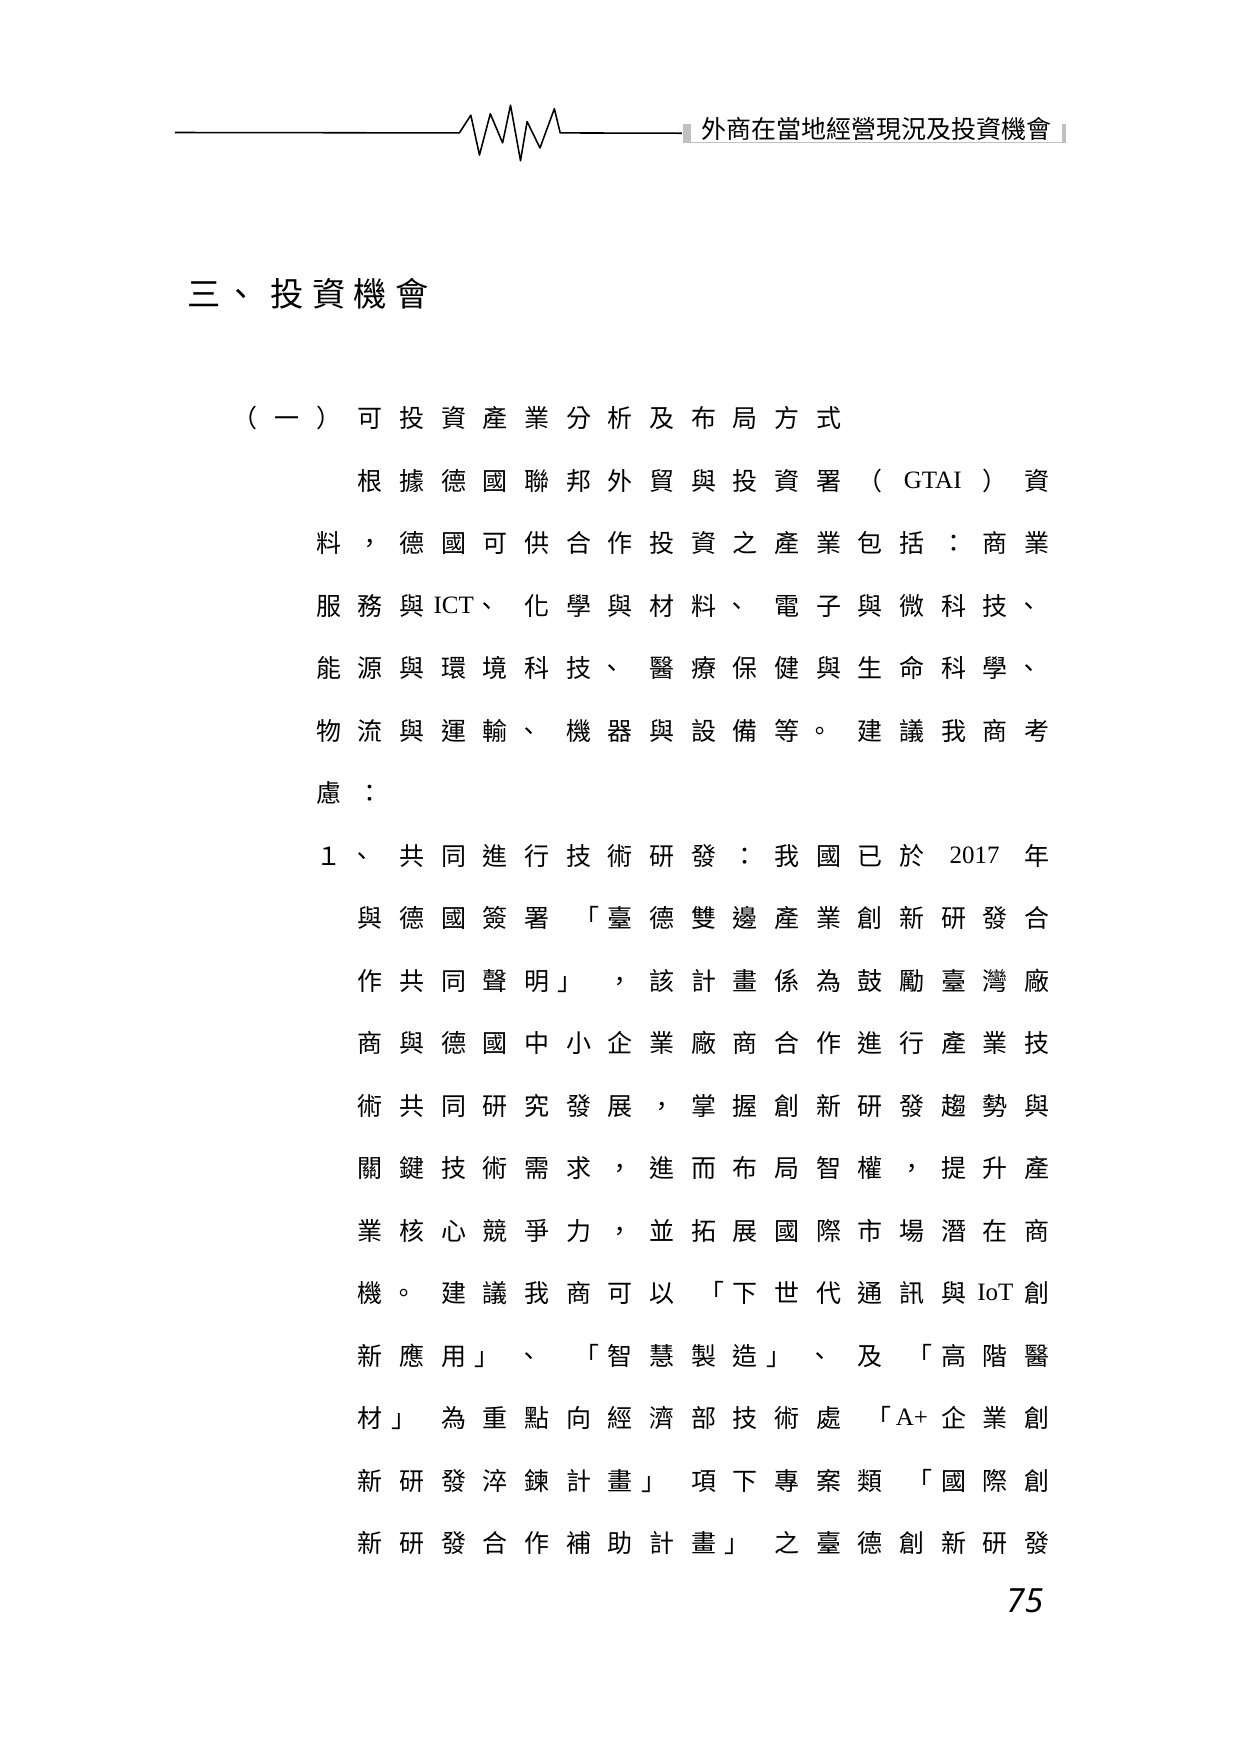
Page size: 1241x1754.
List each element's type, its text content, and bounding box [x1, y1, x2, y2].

text （一）可投資產業分析及布局方式 [207, 375, 1058, 438]
text １、共同進行技術研發：我國已於2017年與德國簽署「臺德雙邊產業創新研發合作共同聲明」，該計畫係為鼓勵臺灣廠商與德國中小企業廠商合作進行產業技術共同研究發展，掌握創新研發趨勢與關鍵技術需求，進而布局智權，提升產業核心競爭力，並拓展國際市場潛在商機。建議我商可以「下世代通訊與IoT創新應用」、「智慧製造」、及「高階醫材」為重點向經濟部技術處「A+企業創新研發淬鍊計畫」項下專案類「國際創新研發合作補助計畫」之臺德創新研發 [281, 813, 1058, 1563]
text 三、投資機會 [183, 250, 1058, 313]
text 根據德國聯邦外貿與投資署（GTAI）資料，德國可供合作投資之產業包括：商業服務與ICT、化學與材料、電子與微科技、能源與環境科技、醫療保健與生命科學、物流與運輸、機器與設備等。建議我商考慮： [281, 438, 1058, 813]
